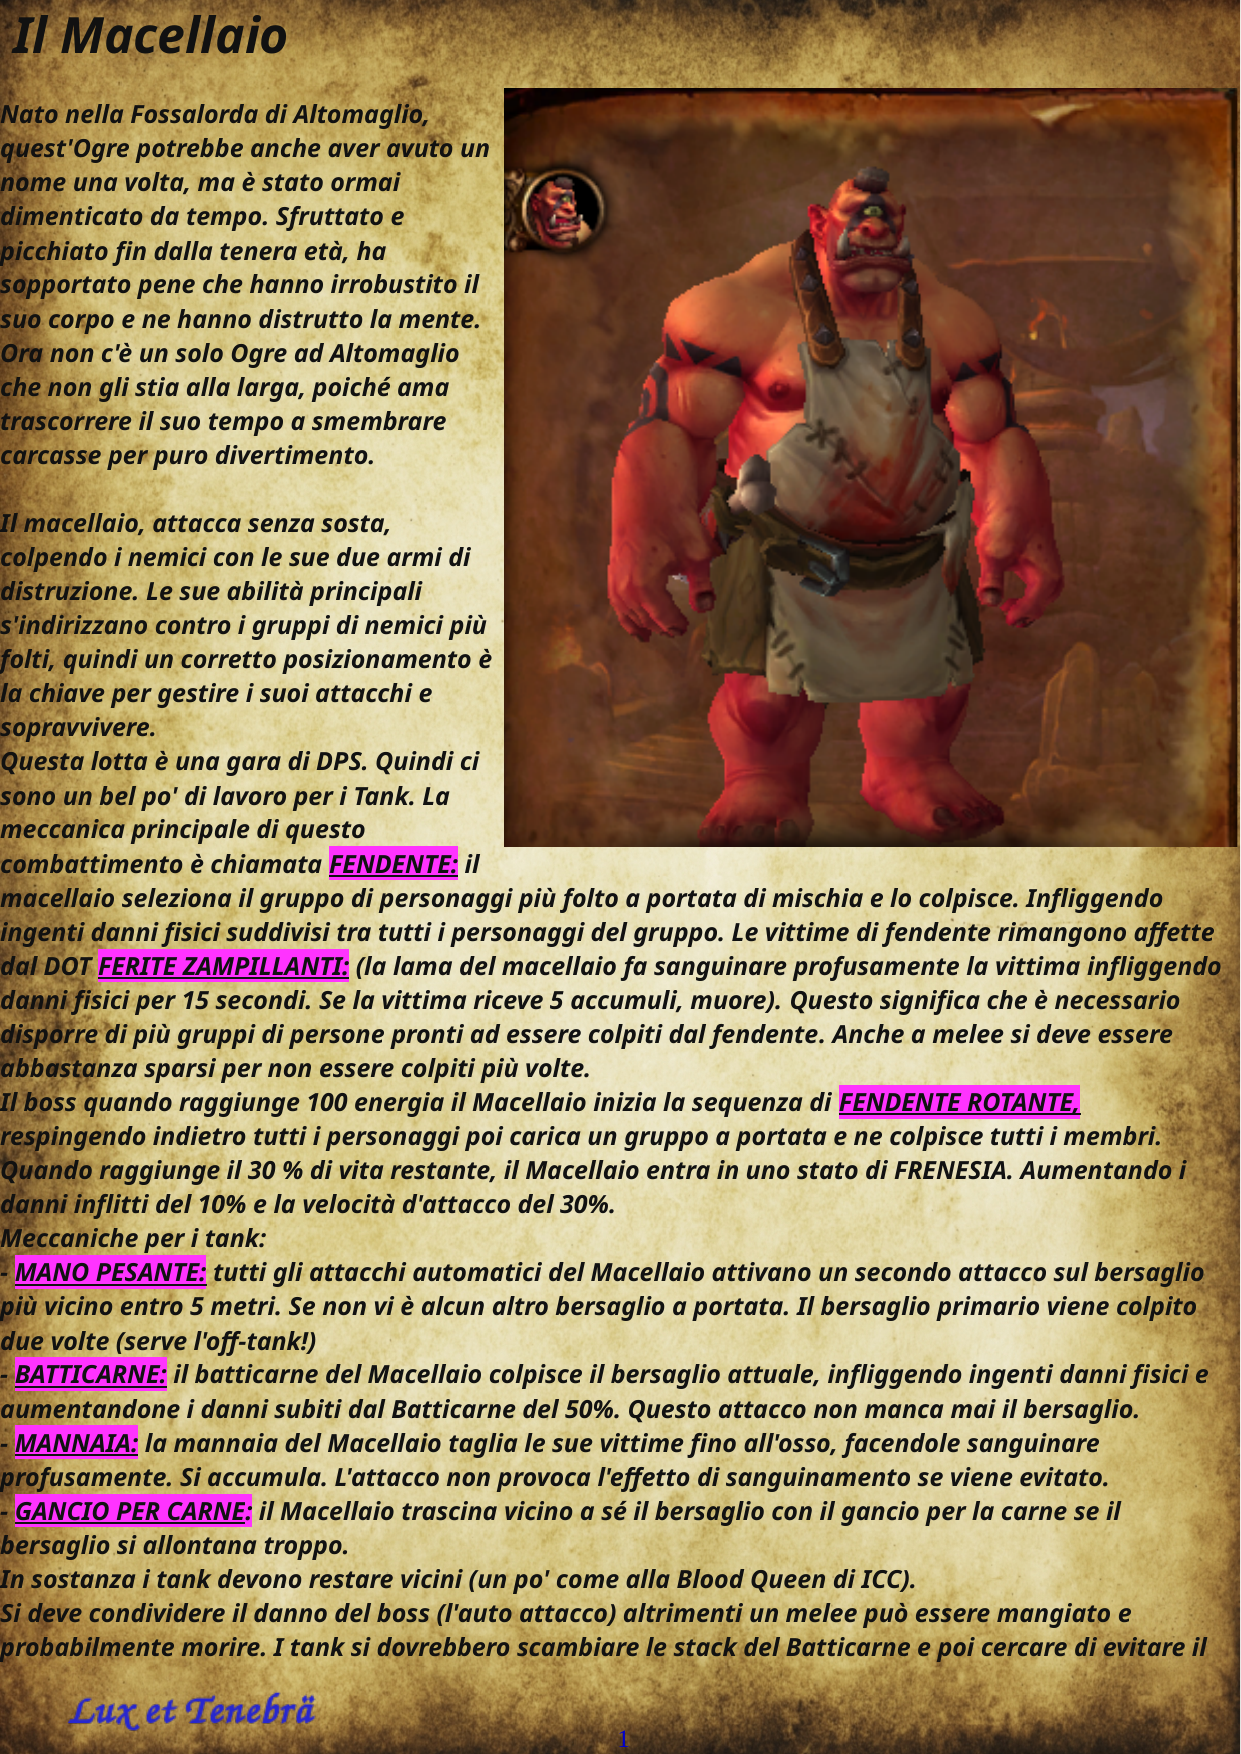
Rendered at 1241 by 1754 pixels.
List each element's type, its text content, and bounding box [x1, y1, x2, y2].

text Si deve condividere il danno del boss (l'auto attacco) altrimenti un melee può essere mangiato e probabilmente morire. I tank si dovrebbero scambiare le stack del Batticarne e poi cercare di evitare il [0, 1596, 1240, 1664]
text - GANCIO PER CARNE: il Macellaio trascina vicino a sé il bersaglio con il gancio per la carne se il bersaglio si allontana troppo. [0, 1493, 1240, 1562]
text Meccaniche per i tank: [0, 1221, 1240, 1255]
text Il Macellaio [0, 0, 1240, 68]
text Il boss quando raggiunge 100 energia il Macellaio inizia la sequenza di FENDENTE ROTANTE, respingendo indietro tutti i personaggi poi carica un gruppo a portata e ne colpisce tutti i membri. [0, 1085, 1240, 1153]
text - BATTICARNE: il batticarne del Macellaio colpisce il bersaglio attuale, infliggendo ingenti danni fisici e aumentandone i danni subiti dal Batticarne del 50%. Questo attacco non manca mai il bersaglio. [0, 1357, 1240, 1425]
text Il macellaio, attacca senza sosta, colpendo i nemici con le sue due armi di distruzione. Le sue abilità principali s'indirizzano contro i gruppi di nemici più folti, quindi un corretto posizionamento è la chiave per gestire i suoi attacchi e sopravvivere. [0, 506, 504, 744]
text - MANO PESANTE: tutti gli attacchi automatici del Macellaio attivano un secondo attacco sul bersaglio più vicino entro 5 metri. Se non vi è alcun altro bersaglio a portata. Il bersaglio primario viene colpito due volte (serve l'off-tank!) [0, 1255, 1240, 1357]
text Nato nella Fossalorda di Altomaglio, quest'Ogre potrebbe anche aver avuto un nome una volta, ma è stato ormai dimenticato da tempo. Sfruttato e picchiato fin dalla tenera età, ha sopportato pene che hanno irrobustito il suo corpo e ne hanno distrutto la mente. Ora non c'è un solo Ogre ad Altomaglio che non gli stia alla larga, poiché ama trascorrere il suo tempo a smembrare carcasse per puro divertimento. [0, 97, 504, 472]
text - MANNAIA: la mannaia del Macellaio taglia le sue vittime fino all'osso, facendole sanguinare profusamente. Si accumula. L'attacco non provoca l'effetto di sanguinamento se viene evitato. [0, 1425, 1240, 1493]
picture [0, 0, 1241, 1754]
text Quando raggiunge il 30 % di vita restante, il Macellaio entra in uno stato di FRENESIA. Aumentando i danni inflitti del 10% e la velocità d'attacco del 30%. [0, 1153, 1240, 1221]
text Questa lotta è una gara di DPS. Quindi ci sono un bel po' di lavoro per i Tank. La meccanica principale di questo combattimento è chiamata FENDENTE: il macellaio seleziona il gruppo di personaggi più folto a portata di mischia e lo colpisce. Infliggendo ingenti danni fisici suddivisi tra tutti i personaggi del gruppo. Le vittime di fendente rimangono affette dal DOT FERITE ZAMPILLANTI: (la lama del macellaio fa sanguinare profusamente la vittima infliggendo danni fisici per 15 secondi. Se la vittima riceve 5 accumuli, muore). Questo significa che è necessario disporre di più gruppi di persone pronti ad essere colpiti dal fendente. Anche a melee si deve essere abbastanza sparsi per non essere colpiti più volte. [0, 744, 1240, 1085]
text In sostanza i tank devono restare vicini (un po' come alla Blood Queen di ICC). [0, 1562, 1240, 1596]
